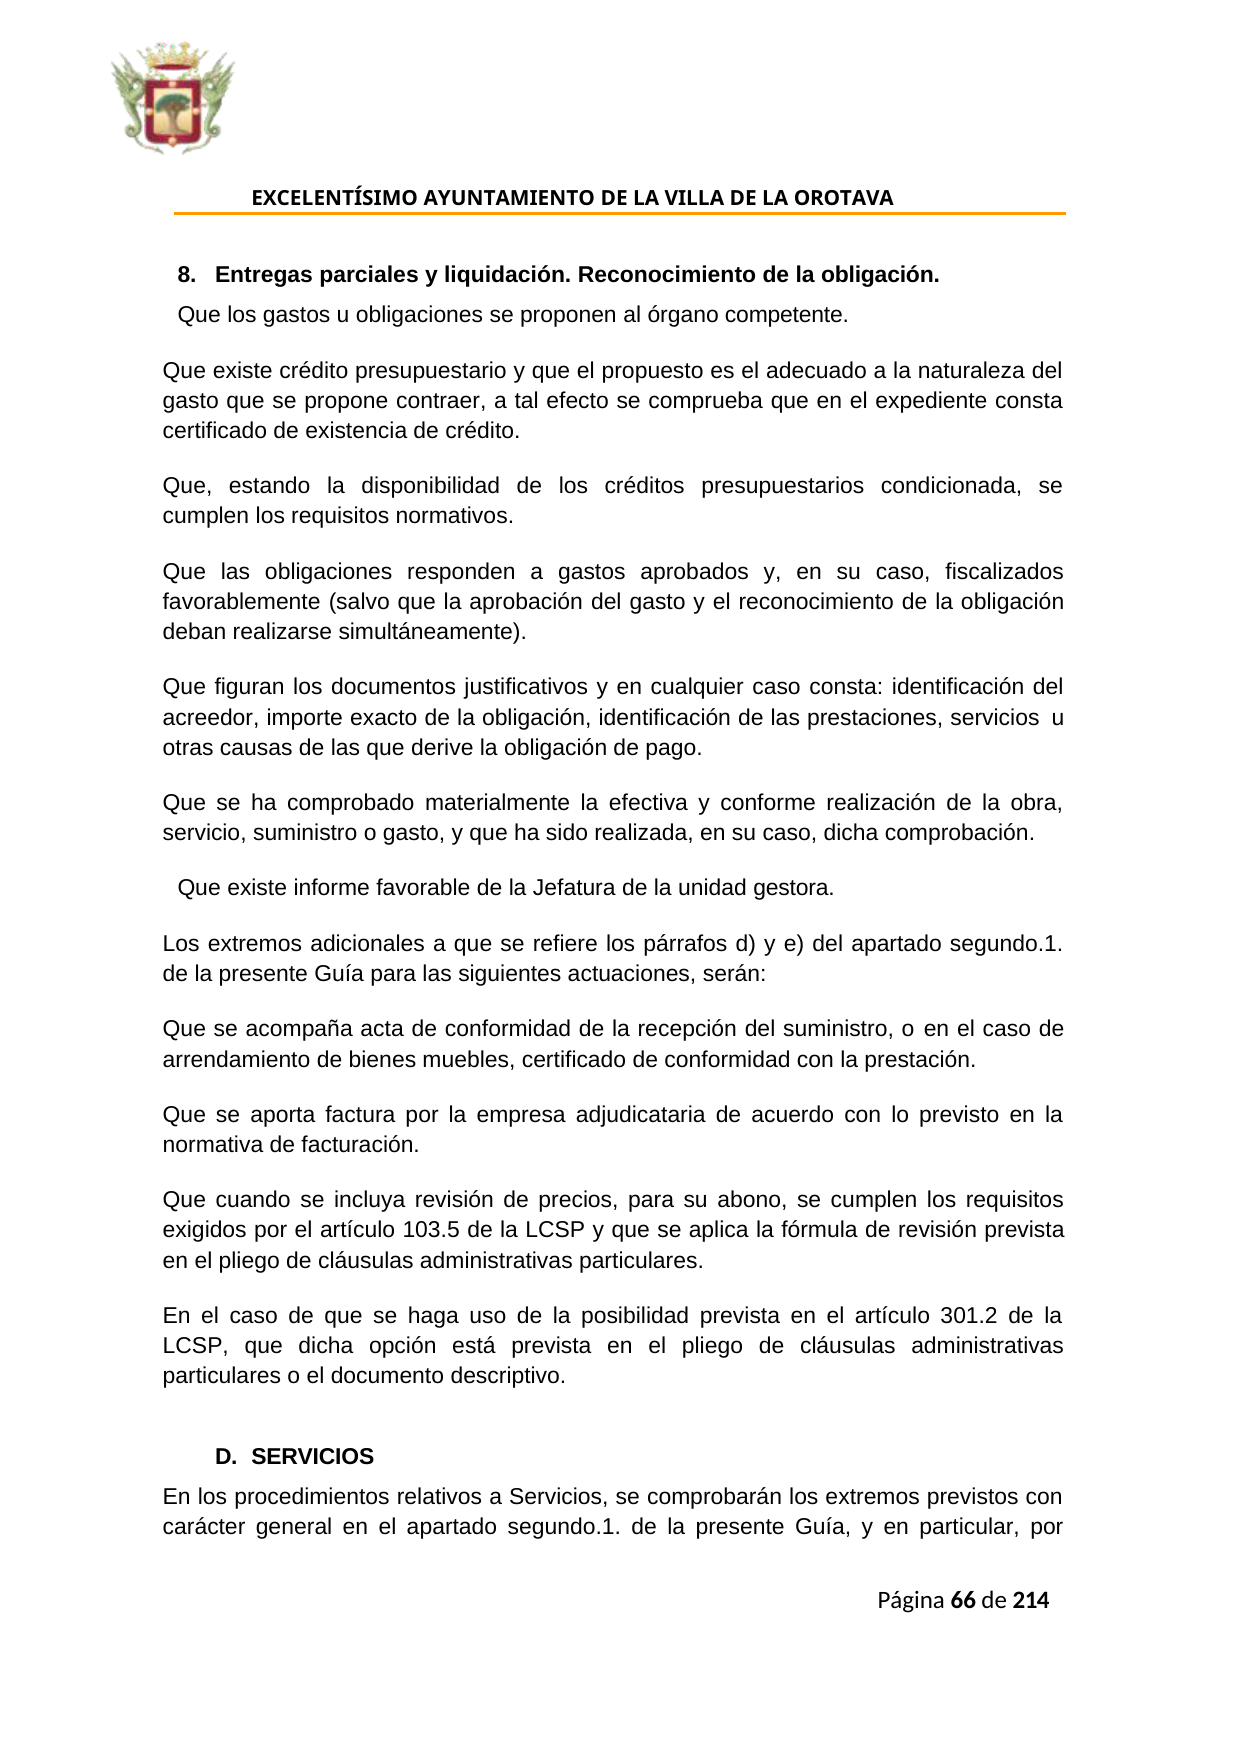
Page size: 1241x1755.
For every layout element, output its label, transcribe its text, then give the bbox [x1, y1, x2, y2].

text En los procedimientos relativos a Servicios, se comprobarán los extremos previstos con carácter general en el apartado segundo.1. de la presente Guía, y en particular, por [162, 1483, 1064, 1539]
text Que, estando la disponibilidad de los créditos presupuestarios condicionada, se cumplen los requisitos normativos. [162, 472, 1064, 529]
text En el caso de que se haga uso de la posibilidad prevista en el artículo 301.2 de la LCSP, que dicha opción está prevista en el pliego de cláusulas administrativas particulares o el documento descriptivo. [162, 1302, 1064, 1388]
text Que figuran los documentos justificativos y en cualquier caso consta: identificación del acreedor, importe exacto de la obligación, identificación de las prestaciones, servicios u otras causas de las que derive la obligación de pago. [162, 673, 1064, 760]
list Entregas parciales y liquidación. Reconocimiento de la obligación. [177, 261, 1078, 288]
text Que los gastos u obligaciones se proponen al órgano competente. [177, 301, 1078, 328]
text Los extremos adicionales a que se refiere los párrafos d) y e) del apartado segundo.1. de la presente Guía para las siguientes actuaciones, serán: [162, 929, 1064, 986]
text Que existe informe favorable de la Jefatura de la unidad gestora. [177, 874, 1078, 901]
list SERVICIOS [215, 1443, 1078, 1469]
text Que cuando se incluya revisión de precios, para su abono, se cumplen los requisitos exigidos por el artículo 103.5 de la LCSP y que se aplica la fórmula de revisión prevista en el pliego de cláusulas administrativas particulares. [162, 1186, 1064, 1273]
text Que se acompaña acta de conformidad de la recepción del suministro, o en el caso de arrendamiento de bienes muebles, certificado de conformidad con la prestación. [162, 1015, 1064, 1072]
text Que se aporta factura por la empresa adjudicataria de acuerdo con lo previsto en la normativa de facturación. [162, 1101, 1064, 1157]
text Que se ha comprobado materialmente la efectiva y conforme realización de la obra, servicio, suministro o gasto, y que ha sido realizada, en su caso, dicha comprobación. [162, 789, 1063, 846]
text Que existe crédito presupuestario y que el propuesto es el adecuado a la naturaleza del gasto que se propone contraer, a tal efecto se comprueba que en el expediente consta certificado de existencia de crédito. [162, 357, 1064, 443]
text Que las obligaciones responden a gastos aprobados y, en su caso, fiscalizados favorablemente (salvo que la aprobación del gasto y el reconocimiento de la obligación deban realizarse simultáneamente). [162, 558, 1064, 644]
